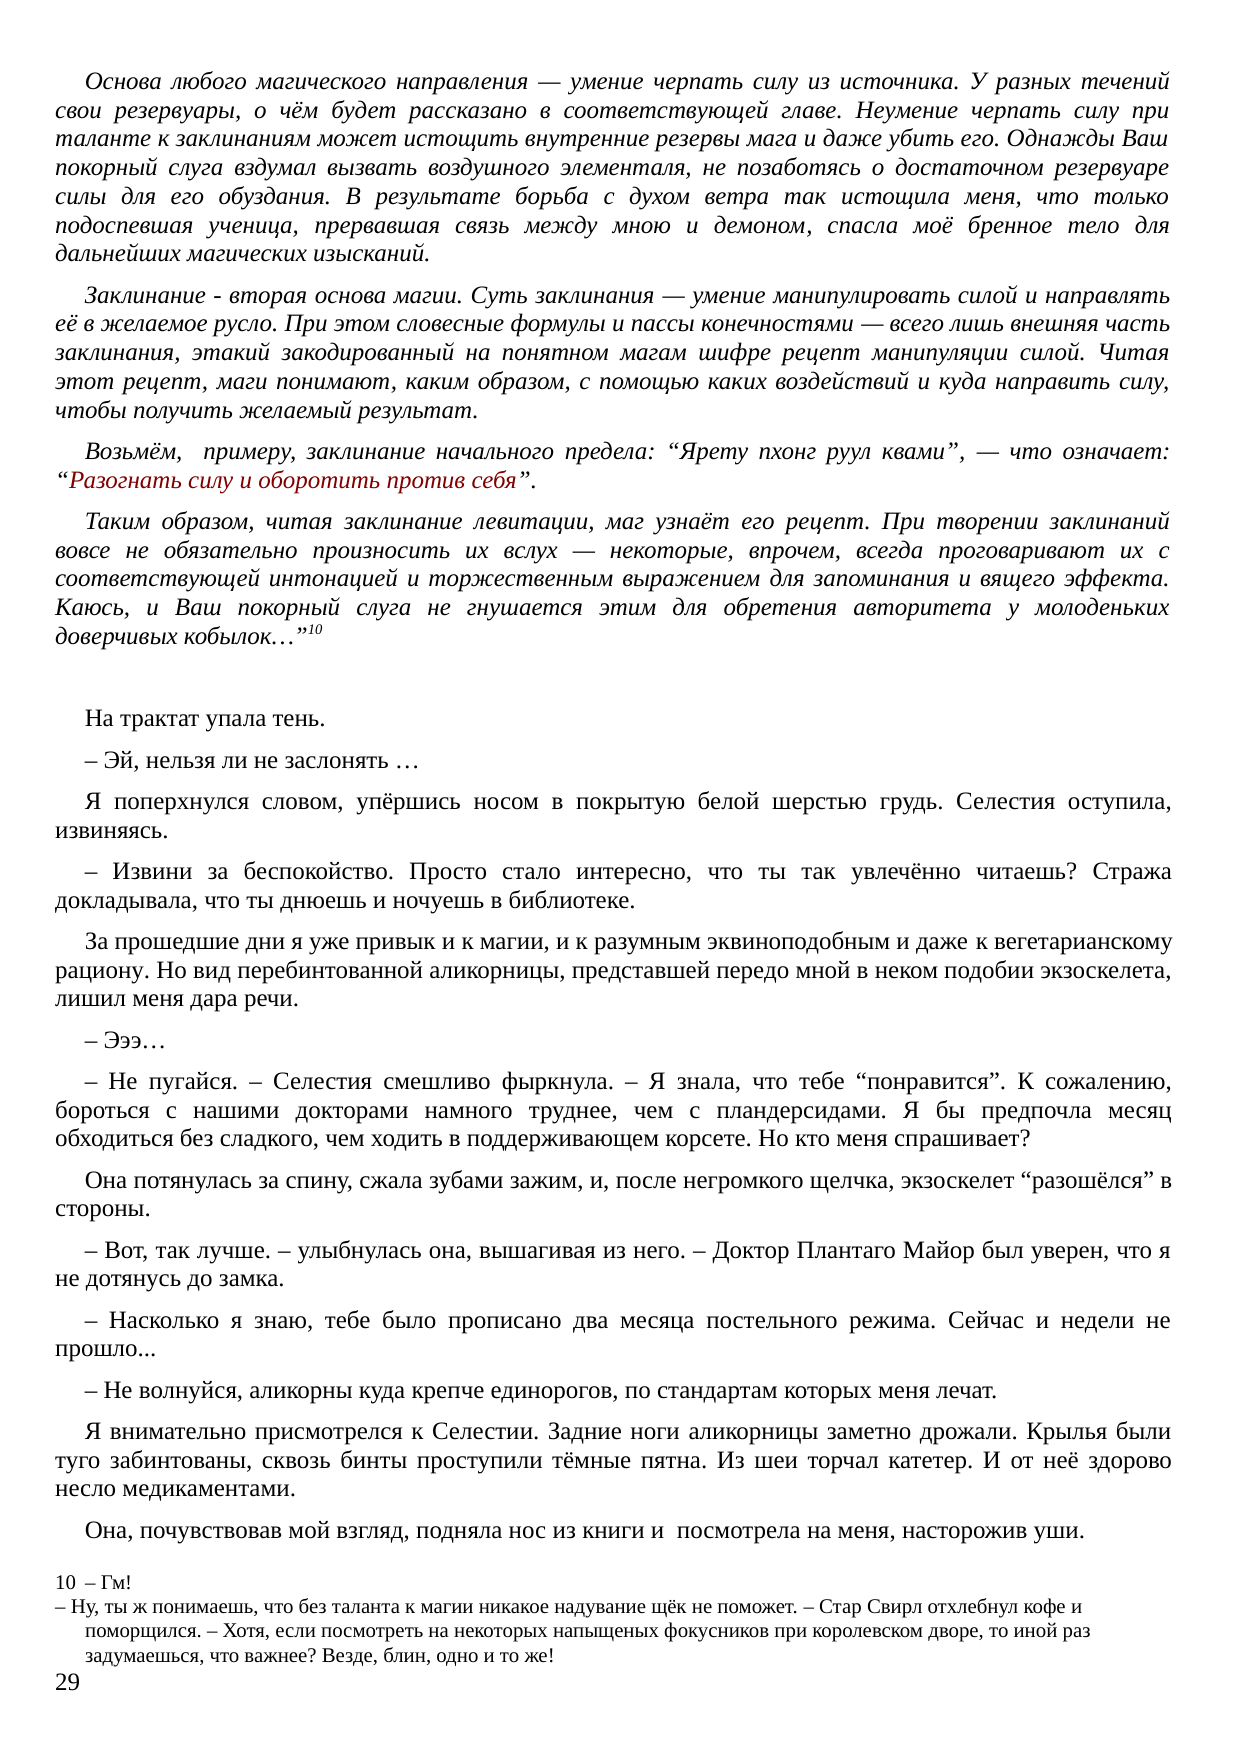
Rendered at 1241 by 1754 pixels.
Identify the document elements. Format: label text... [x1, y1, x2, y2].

text – Ну, ты ж понимаешь, что без таланта к магии никакое надувание щёк не поможет. – Стар Свирл отхлебнул кофе и поморщился. – Хотя, если посмотреть на некоторых напыщеных фокусников при королевском дворе, то иной раз задумаешься, что важнее? Везде, блин, одно и то же! [55, 1594, 1173, 1667]
text Она, почувствовав мой взгляд, подняла нос из книги и посмотрела на меня, насторожив уши. [55, 1515, 1173, 1543]
text – Вот, так лучше. – улыбнулась она, вышагивая из него. – Доктор Плантаго Майор был уверен, что я не дотянусь до замка. [55, 1235, 1173, 1292]
text За прошедшие дни я уже привык и к магии, и к разумным эквиноподобным и даже к вегетарианскому рациону. Но вид перебинтованной аликорницы, представшей передо мной в неком подобии экзоскелета, лишил меня дара речи. [55, 926, 1173, 1012]
text Она потянулась за спину, сжала зубами зажим, и, после негромкого щелчка, экзоскелет “разошёлся” в стороны. [55, 1165, 1173, 1222]
text Я внимательно присмотрелся к Селестии. Задние ноги аликорницы заметно дрожали. Крылья были туго забинтованы, сквозь бинты проступили тёмные пятна. Из шеи торчал катетер. И от неё здорово несло медикаментами. [55, 1416, 1173, 1502]
text – Эй, нельзя ли не заслонять … [55, 745, 1173, 773]
text Основа любого магического направления — умение черпать силу из источника. У разных течений свои резервуары, о чём будет рассказано в соответствующей главе. Неумение черпать силу при таланте к заклинаниям может истощить внутренние резервы мага и даже убить его. Однажды Ваш покорный слуга вздумал вызвать воздушного элементаля, не позаботясь о достаточном резервуаре силы для его обуздания. В результате борьба с духом ветра так истощила меня, что только подоспевшая ученица, прервавшая связь между мною и демоном, спасла моё бренное тело для дальнейших магических изысканий. [55, 66, 1173, 267]
text – Эээ… [55, 1025, 1173, 1053]
text Заклинание - вторая основа магии. Суть заклинания — умение манипулировать силой и направлять её в желаемое русло. При этом словесные формулы и пассы конечностями — всего лишь внешняя часть заклинания, этакий закодированный на понятном магам шифре рецепт манипуляции силой. Читая этот рецепт, маги понимают, каким образом, с помощью каких воздействий и куда направить силу, чтобы получить желаемый результат. [55, 280, 1173, 423]
text – Гм! [55, 1570, 1173, 1594]
text На трактат упала тень. [55, 703, 1173, 732]
text Возьмём, примеру, заклинание начального предела: “Ярету пхонг руул квами”, — что означает: “Разогнать силу и оборотить против себя”. [55, 436, 1173, 493]
text – Извини за беспокойство. Просто стало интересно, что ты так увлечённо читаешь? Стража докладывала, что ты днюешь и ночуешь в библиотеке. [55, 856, 1173, 913]
text Я поперхнулся словом, упёршись носом в покрытую белой шерстью грудь. Селестия оступила, извиняясь. [55, 786, 1173, 843]
text – Не пугайся. – Селестия смешливо фыркнула. – Я знала, что тебе “понравится”. К сожалению, бороться с нашими докторами намного труднее, чем с пландерсидами. Я бы предпочла месяц обходиться без сладкого, чем ходить в поддерживающем корсете. Но кто меня спрашивает? [55, 1066, 1173, 1152]
text Таким образом, читая заклинание левитации, маг узнаёт его рецепт. При творении заклинаний вовсе не обязательно произносить их вслух — некоторые, впрочем, всегда проговаривают их с соответствующей интонацией и торжественным выражением для запоминания и вящего эффекта. Каюсь, и Ваш покорный слуга не гнушается этим для обретения авторитета у молоденьких доверчивых кобылок…” [55, 506, 1173, 650]
text – Не волнуйся, аликорны куда крепче единорогов, по стандартам которых меня лечат. [55, 1375, 1173, 1403]
text – Насколько я знаю, тебе было прописано два месяца постельного режима. Сейчас и недели не прошло... [55, 1305, 1173, 1362]
